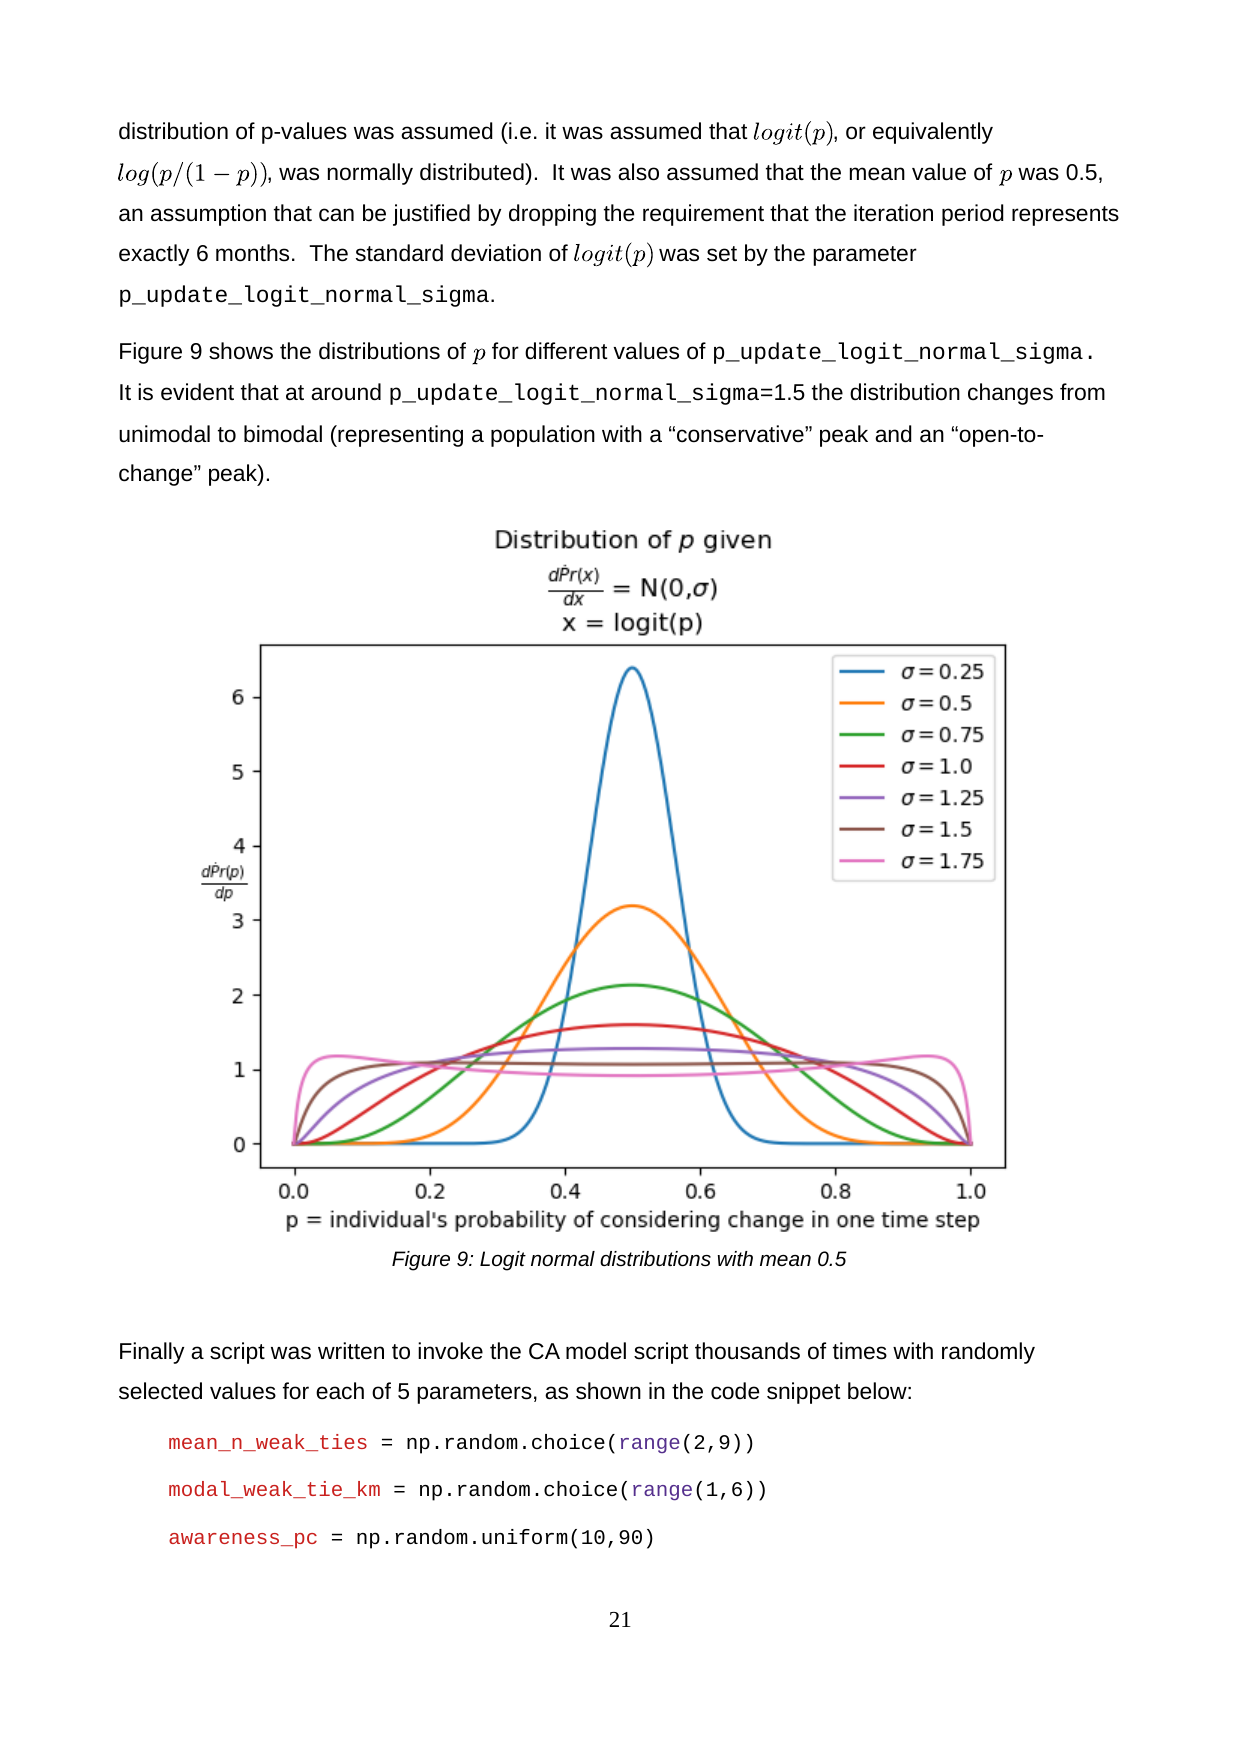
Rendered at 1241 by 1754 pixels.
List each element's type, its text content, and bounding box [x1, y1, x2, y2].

picture [140, 527, 1100, 1247]
text Figure 9 shows the distributions of for different values of p_update_logit_normal_sigma. It is evident that at around p_update_logit_normal_sigma=1.5 the distribution changes from unimodal to bimodal (representing a population with a “conservative” peak and an “open-to-change” peak). [118, 338, 1122, 487]
text awareness_pc = np.random.uniform(10,90) [118, 1527, 1122, 1550]
text modal_weak_tie_km = np.random.choice(range(1,6)) [118, 1479, 1122, 1503]
text Finally a script was written to invoke the CA model script thousands of times with randomly selected values for each of 5 parameters, as shown in the code snippet below: [118, 1338, 1122, 1404]
text distribution of p-values was assumed (i.e. it was assumed that , or equivalently , was normally distributed). It was also assumed that the mean value of was 0.5, an assumption that can be justified by dropping the requirement that the iteration period represents exactly 6 months. The standard deviation of was set by the parameter p_update_logit_normal_sigma. [118, 118, 1122, 309]
text Figure 9: Logit normal distributions with mean 0.5 [140, 1247, 1100, 1271]
text mean_n_weak_ties = np.random.choice(range(2,9)) [118, 1432, 1122, 1456]
